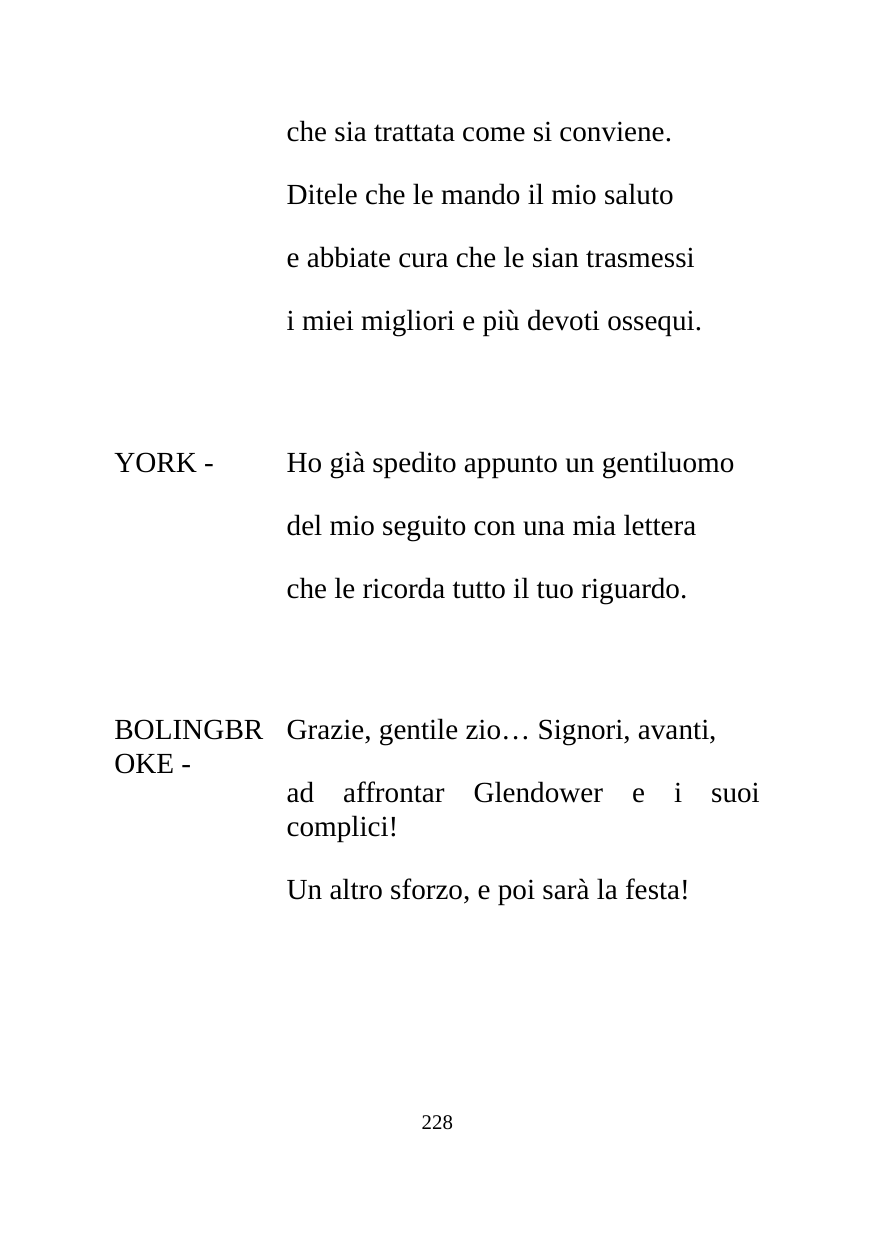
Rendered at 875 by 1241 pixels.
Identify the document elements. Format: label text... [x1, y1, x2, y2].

table_cell che sia trattata come si conviene. Ditele che le mando il mio saluto e abbiate cura che le sian trasmessi i miei migliori e più devoti ossequi. [279, 106, 768, 437]
table_cell YORK - [106, 437, 279, 705]
table_cell Grazie, gentile zio… Signori, avanti, ad affrontar Glendower e i suoi complici! Un altro sforzo, e poi sarà la festa! [279, 705, 768, 1006]
table_cell [106, 106, 279, 437]
table_cell Ho già spedito appunto un gentiluomo del mio seguito con una mia lettera che le ricorda tutto il tuo riguardo. [279, 437, 768, 705]
table_cell BOLINGBROKE - [106, 705, 279, 1006]
